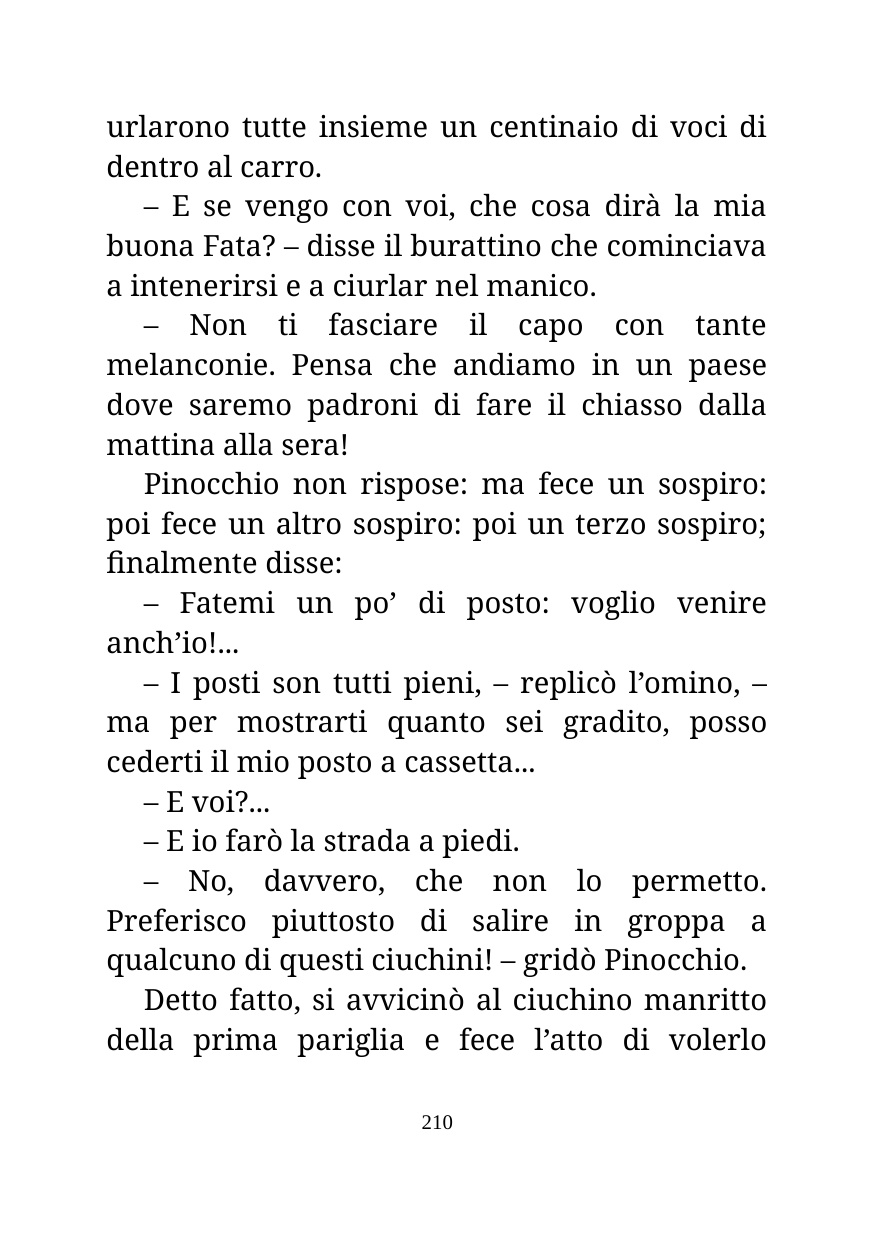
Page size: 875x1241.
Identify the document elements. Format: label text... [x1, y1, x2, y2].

text – Non ti fasciare il capo con tante melanconie. Pensa che andiamo in un paese dove saremo padroni di fare il chiasso dalla mattina alla sera! [106, 305, 768, 463]
text Pinocchio non rispose: ma fece un sospiro: poi fece un altro sospiro: poi un terzo sospiro; finalmente disse: [106, 463, 768, 582]
text – E voi?... [106, 781, 768, 821]
text Detto fatto, si avvicinò al ciuchino manritto della prima pariglia e fece l’atto di volerlo [106, 979, 768, 1059]
text – I posti son tutti pieni, – replicò l’omino, – ma per mostrarti quanto sei gradito, posso cederti il mio posto a cassetta... [106, 662, 768, 781]
text – E io farò la strada a piedi. [106, 821, 768, 860]
text urlarono tutte insieme un centinaio di voci di dentro al carro. [106, 106, 768, 186]
text – Fatemi un po’ di posto: voglio venire anch’io!... [106, 582, 768, 662]
text – E se vengo con voi, che cosa dirà la mia buona Fata? – disse il burattino che cominciava a intenerirsi e a ciurlar nel manico. [106, 186, 768, 305]
text – No, davvero, che non lo permetto. Preferisco piuttosto di salire in groppa a qualcuno di questi ciuchini! – gridò Pinocchio. [106, 860, 768, 979]
